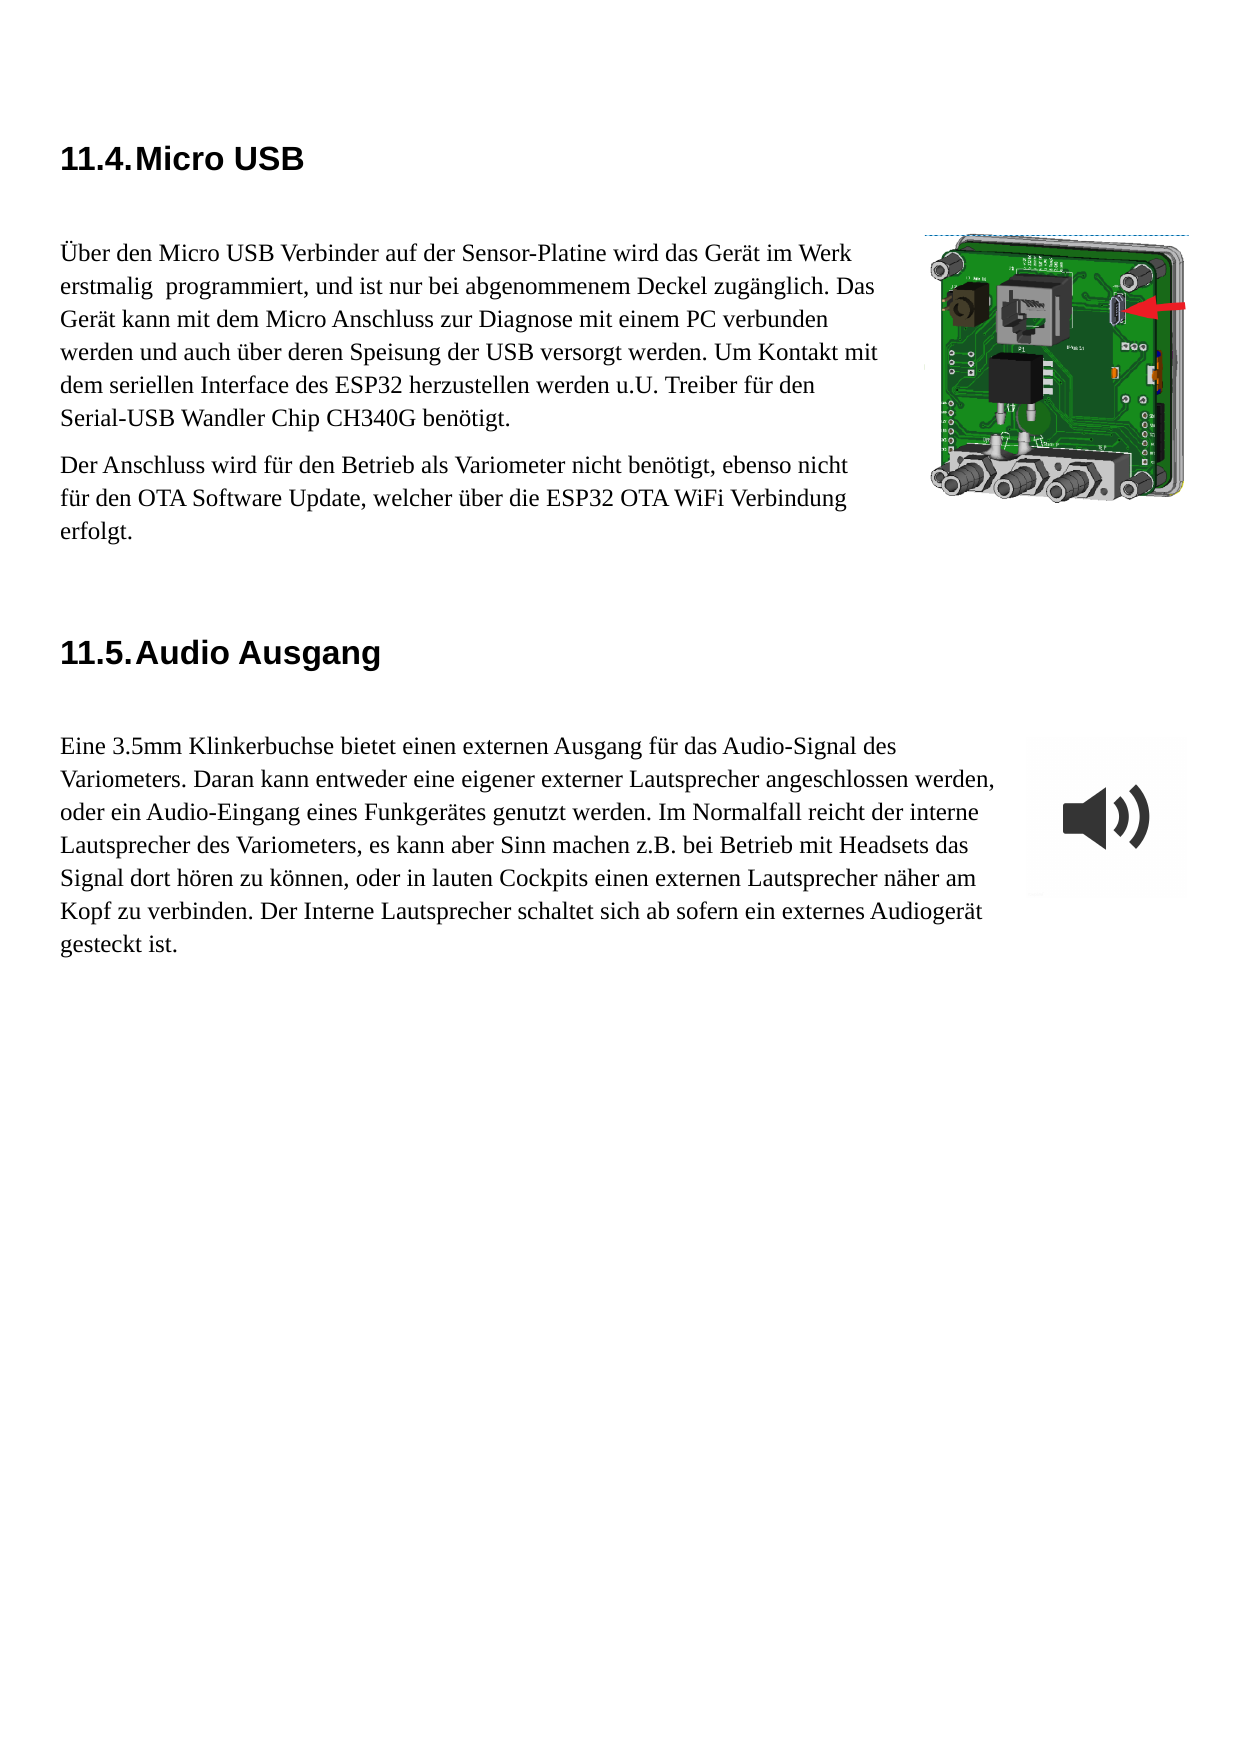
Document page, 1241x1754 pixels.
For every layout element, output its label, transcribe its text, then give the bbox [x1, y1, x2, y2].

text Eine 3.5mm Klinkerbuchse bietet einen externen Ausgang für das Audio-Signal des Variometers. Daran kann entweder eine eigener externer Lautsprecher angeschlossen werden, oder ein Audio-Eingang eines Funkgerätes genutzt werden. Im Normalfall reicht der interne Lautsprecher des Variometers, es kann aber Sinn machen z.B. bei Betrieb mit Headsets das Signal dort hören zu können, oder in lauten Cockpits einen externen Lautsprecher näher am Kopf zu verbinden. Der Interne Lautsprecher schaltet sich ab sofern ein externes Audiogerät gesteckt ist. [60, 731, 1207, 958]
subtitle Micro USB [60, 139, 1207, 178]
picture [1025, 737, 1187, 898]
text Über den Micro USB Verbinder auf der Sensor-Platine wird das Gerät im Werk erstmalig programmiert, und ist nur bei abgenommenem Deckel zugänglich. Das Gerät kann mit dem Micro Anschluss zur Diagnose mit einem PC verbunden werden und auch über deren Speisung der USB versorgt werden. Um Kontakt mit dem seriellen Interface des ESP32 herzustellen werden u.U. Treiber für den Serial-USB Wandler Chip CH340G benötigt. [60, 238, 924, 432]
picture [924, 226, 1189, 505]
subtitle Audio Ausgang [60, 632, 1207, 671]
text Der Anschluss wird für den Betrieb als Variometer nicht benötigt, ebenso nicht für den OTA Software Update, welcher über die ESP32 OTA WiFi Verbindung erfolgt. [60, 450, 1207, 545]
